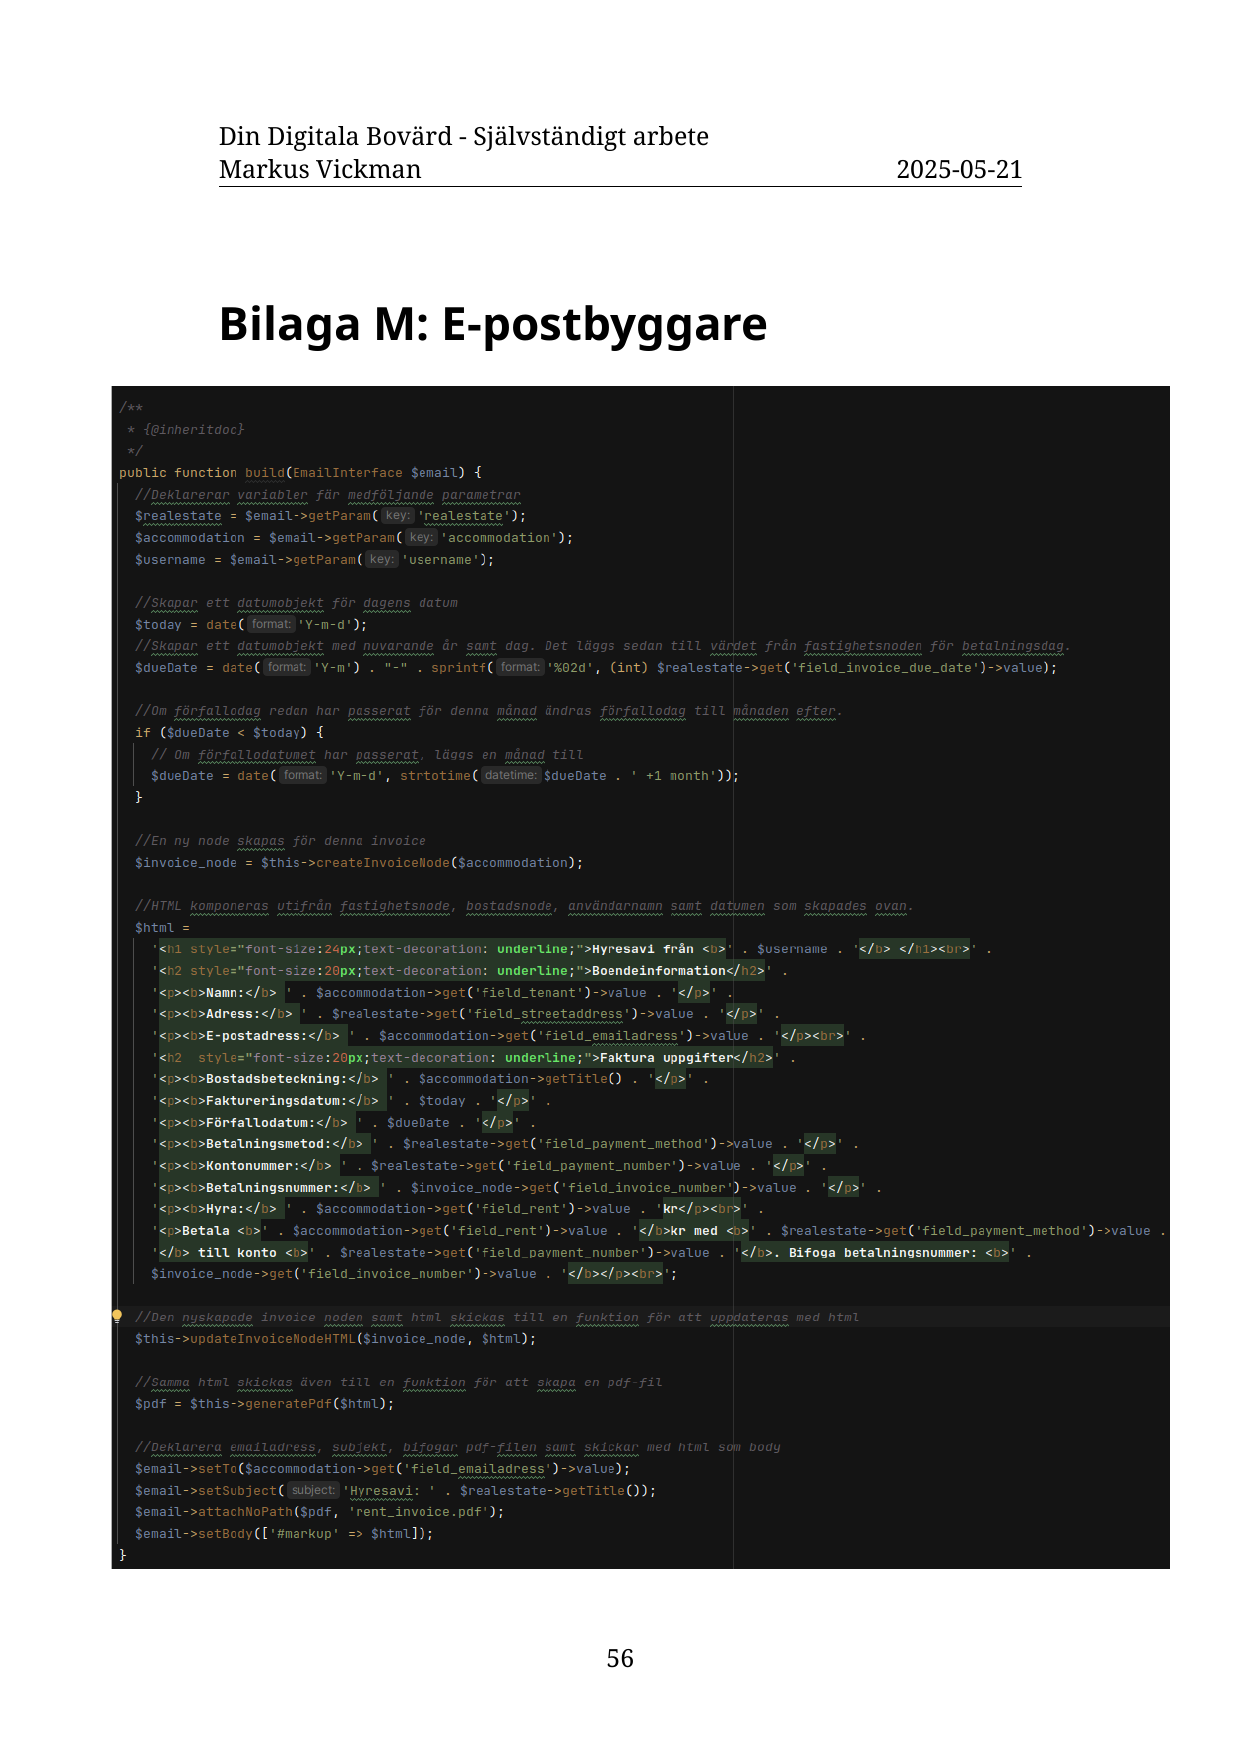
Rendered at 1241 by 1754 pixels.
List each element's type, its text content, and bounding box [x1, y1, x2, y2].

picture [111, 386, 1170, 1569]
subtitle Bilaga M: E-postbyggare [218, 291, 1022, 353]
